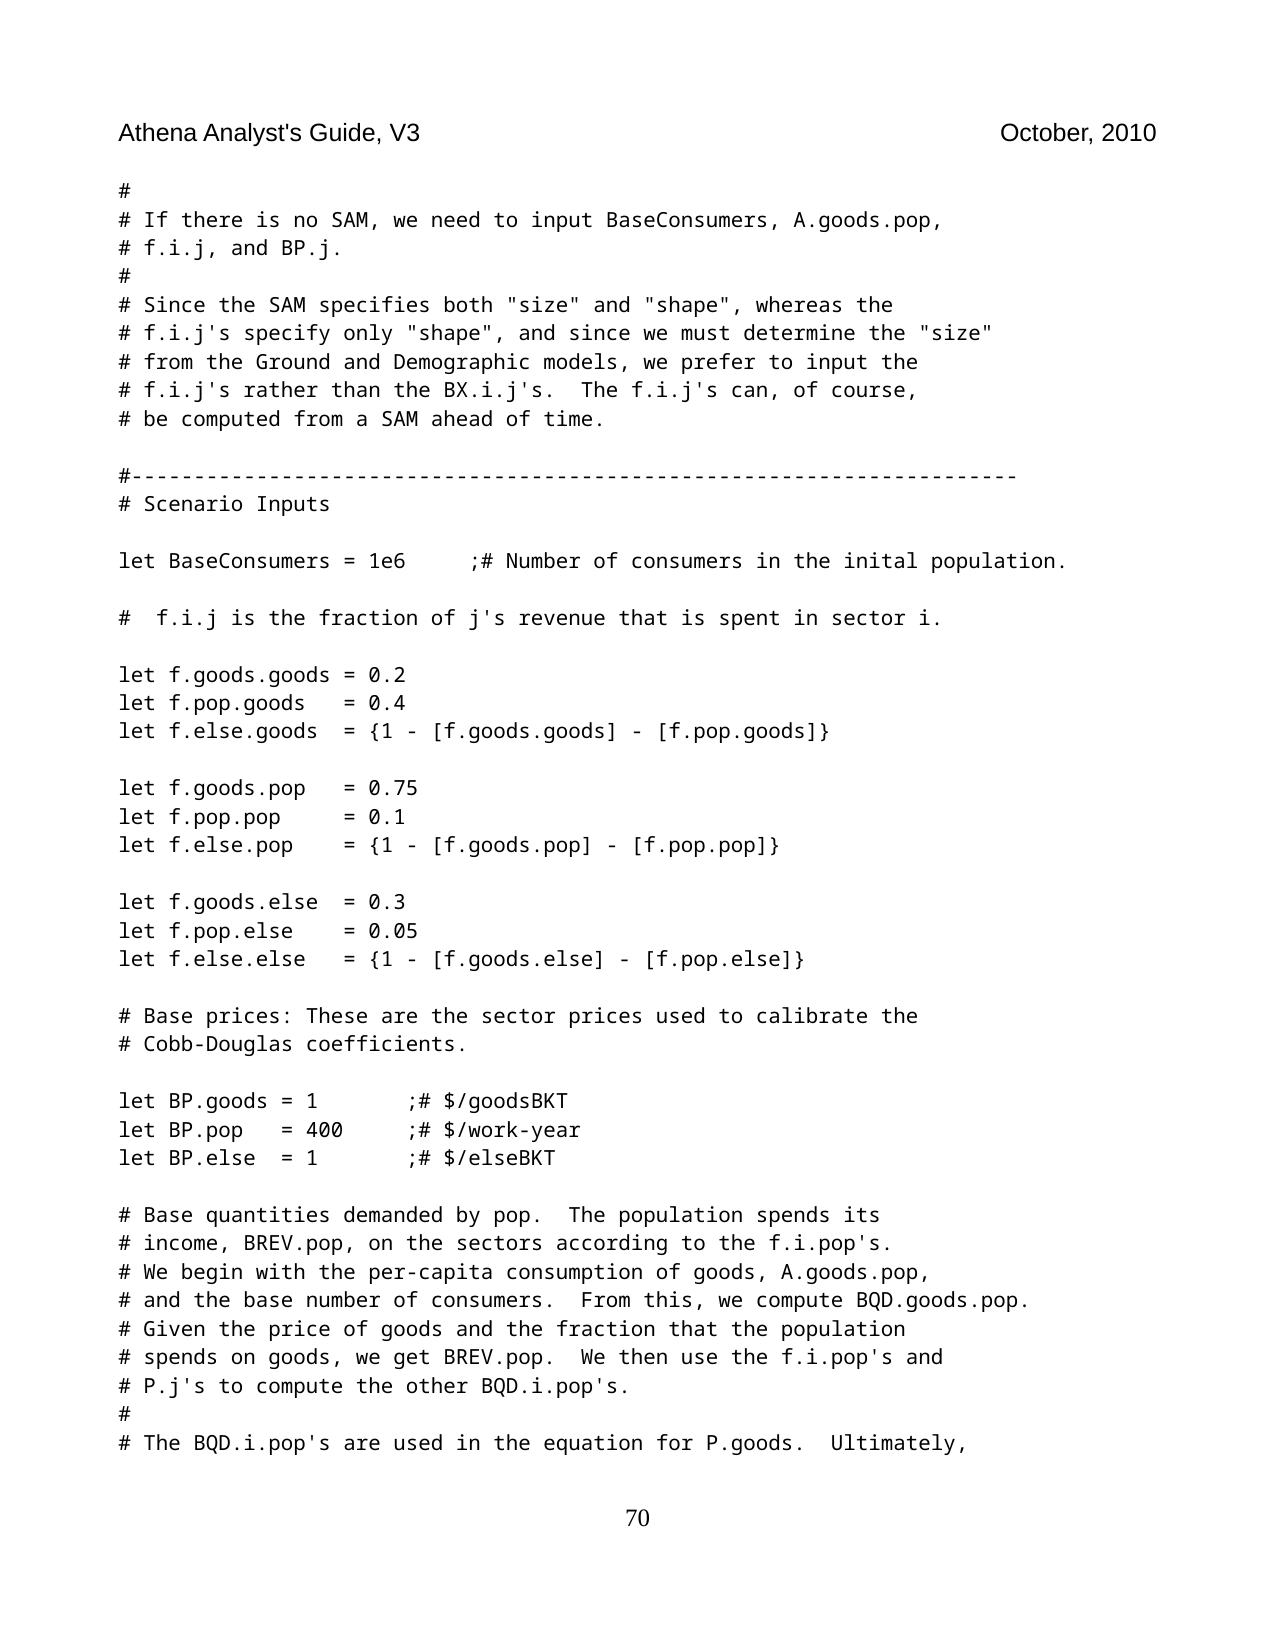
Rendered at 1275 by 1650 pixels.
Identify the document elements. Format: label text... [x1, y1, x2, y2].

text let f.pop.goods = 0.4 [118, 688, 1157, 717]
text # Cobb-Douglas coefficients. [118, 1029, 1157, 1058]
text let f.goods.goods = 0.2 [118, 660, 1157, 688]
text # income, BREV.pop, on the sectors according to the f.i.pop's. [118, 1228, 1157, 1257]
text # P.j's to compute the other BQD.i.pop's. [118, 1371, 1157, 1399]
text # from the Ground and Demographic models, we prefer to input the [118, 347, 1157, 375]
text # If there is no SAM, we need to input BaseConsumers, A.goods.pop, [118, 205, 1157, 233]
text # f.i.j is the fraction of j's revenue that is spent in sector i. [118, 603, 1157, 631]
text let f.pop.else = 0.05 [118, 916, 1157, 944]
text # f.i.j's specify only "shape", and since we must determine the "size" [118, 318, 1157, 347]
text # Since the SAM specifies both "size" and "shape", whereas the [118, 290, 1157, 318]
text let BP.else = 1 ;# $/elseBKT [118, 1143, 1157, 1172]
text let f.goods.else = 0.3 [118, 887, 1157, 916]
text # spends on goods, we get BREV.pop. We then use the f.i.pop's and [118, 1342, 1157, 1371]
text let BaseConsumers = 1e6 ;# Number of consumers in the inital population. [118, 546, 1157, 574]
text let f.else.pop = {1 - [f.goods.pop] - [f.pop.pop]} [118, 830, 1157, 859]
text # The BQD.i.pop's are used in the equation for P.goods. Ultimately, [118, 1428, 1157, 1456]
text let f.else.else = {1 - [f.goods.else] - [f.pop.else]} [118, 944, 1157, 973]
text #----------------------------------------------------------------------- [118, 461, 1157, 489]
text let BP.pop = 400 ;# $/work-year [118, 1115, 1157, 1143]
text let BP.goods = 1 ;# $/goodsBKT [118, 1086, 1157, 1115]
text # Given the price of goods and the fraction that the population [118, 1314, 1157, 1342]
text # Base prices: These are the sector prices used to calibrate the [118, 1001, 1157, 1029]
text # be computed from a SAM ahead of time. [118, 404, 1157, 432]
text # [118, 262, 1157, 290]
text let f.pop.pop = 0.1 [118, 802, 1157, 830]
text # Scenario Inputs [118, 489, 1157, 518]
text # f.i.j's rather than the BX.i.j's. The f.i.j's can, of course, [118, 375, 1157, 404]
text # and the base number of consumers. From this, we compute BQD.goods.pop. [118, 1285, 1157, 1314]
text # [118, 176, 1157, 205]
text let f.goods.pop = 0.75 [118, 773, 1157, 802]
text # We begin with the per-capita consumption of goods, A.goods.pop, [118, 1257, 1157, 1285]
text # f.i.j, and BP.j. [118, 233, 1157, 262]
text let f.else.goods = {1 - [f.goods.goods] - [f.pop.goods]} [118, 717, 1157, 745]
text # Base quantities demanded by pop. The population spends its [118, 1200, 1157, 1228]
text # [118, 1399, 1157, 1428]
